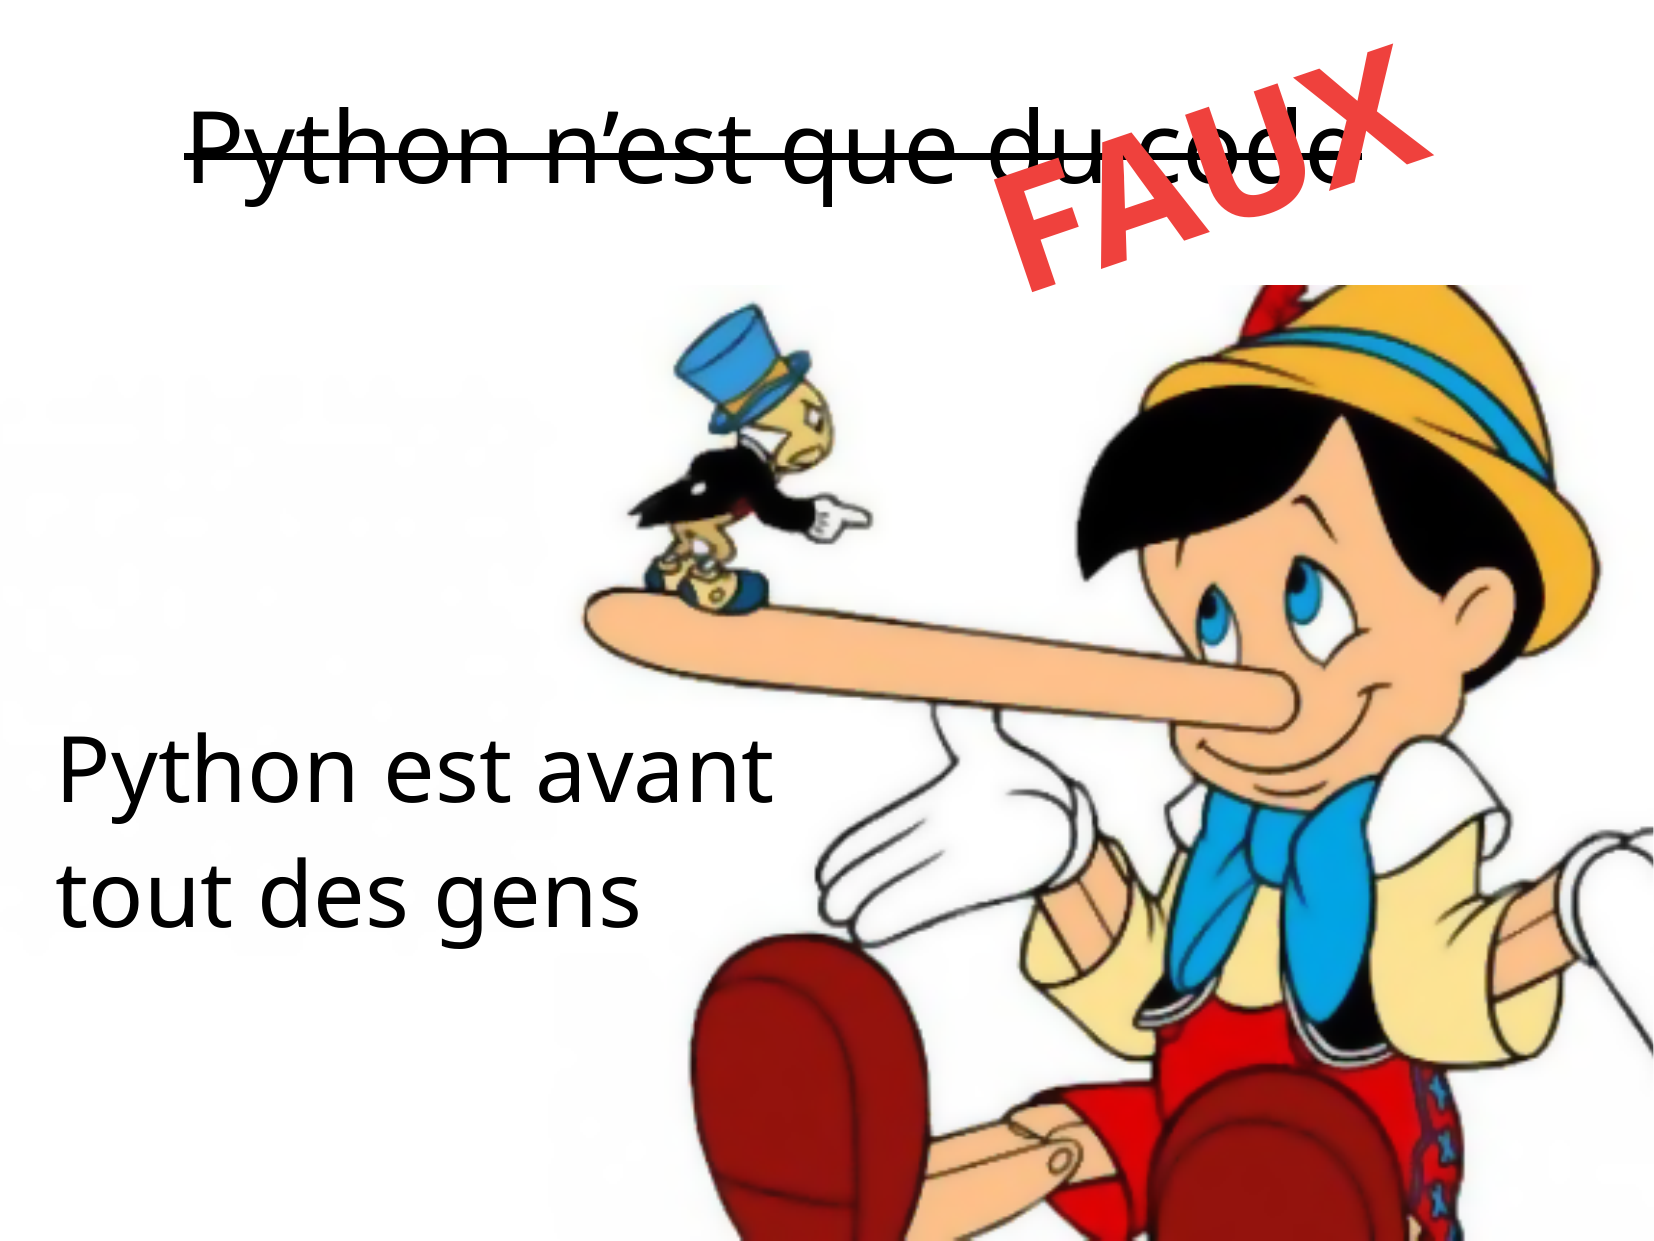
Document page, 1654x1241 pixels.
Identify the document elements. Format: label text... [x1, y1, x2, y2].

picture [0, 285, 1654, 1241]
text_box FAUX [944, 0, 1654, 493]
text_box Python n’est que du code [169, 69, 1110, 196]
text_box Python est avant tout des gens [40, 697, 867, 935]
